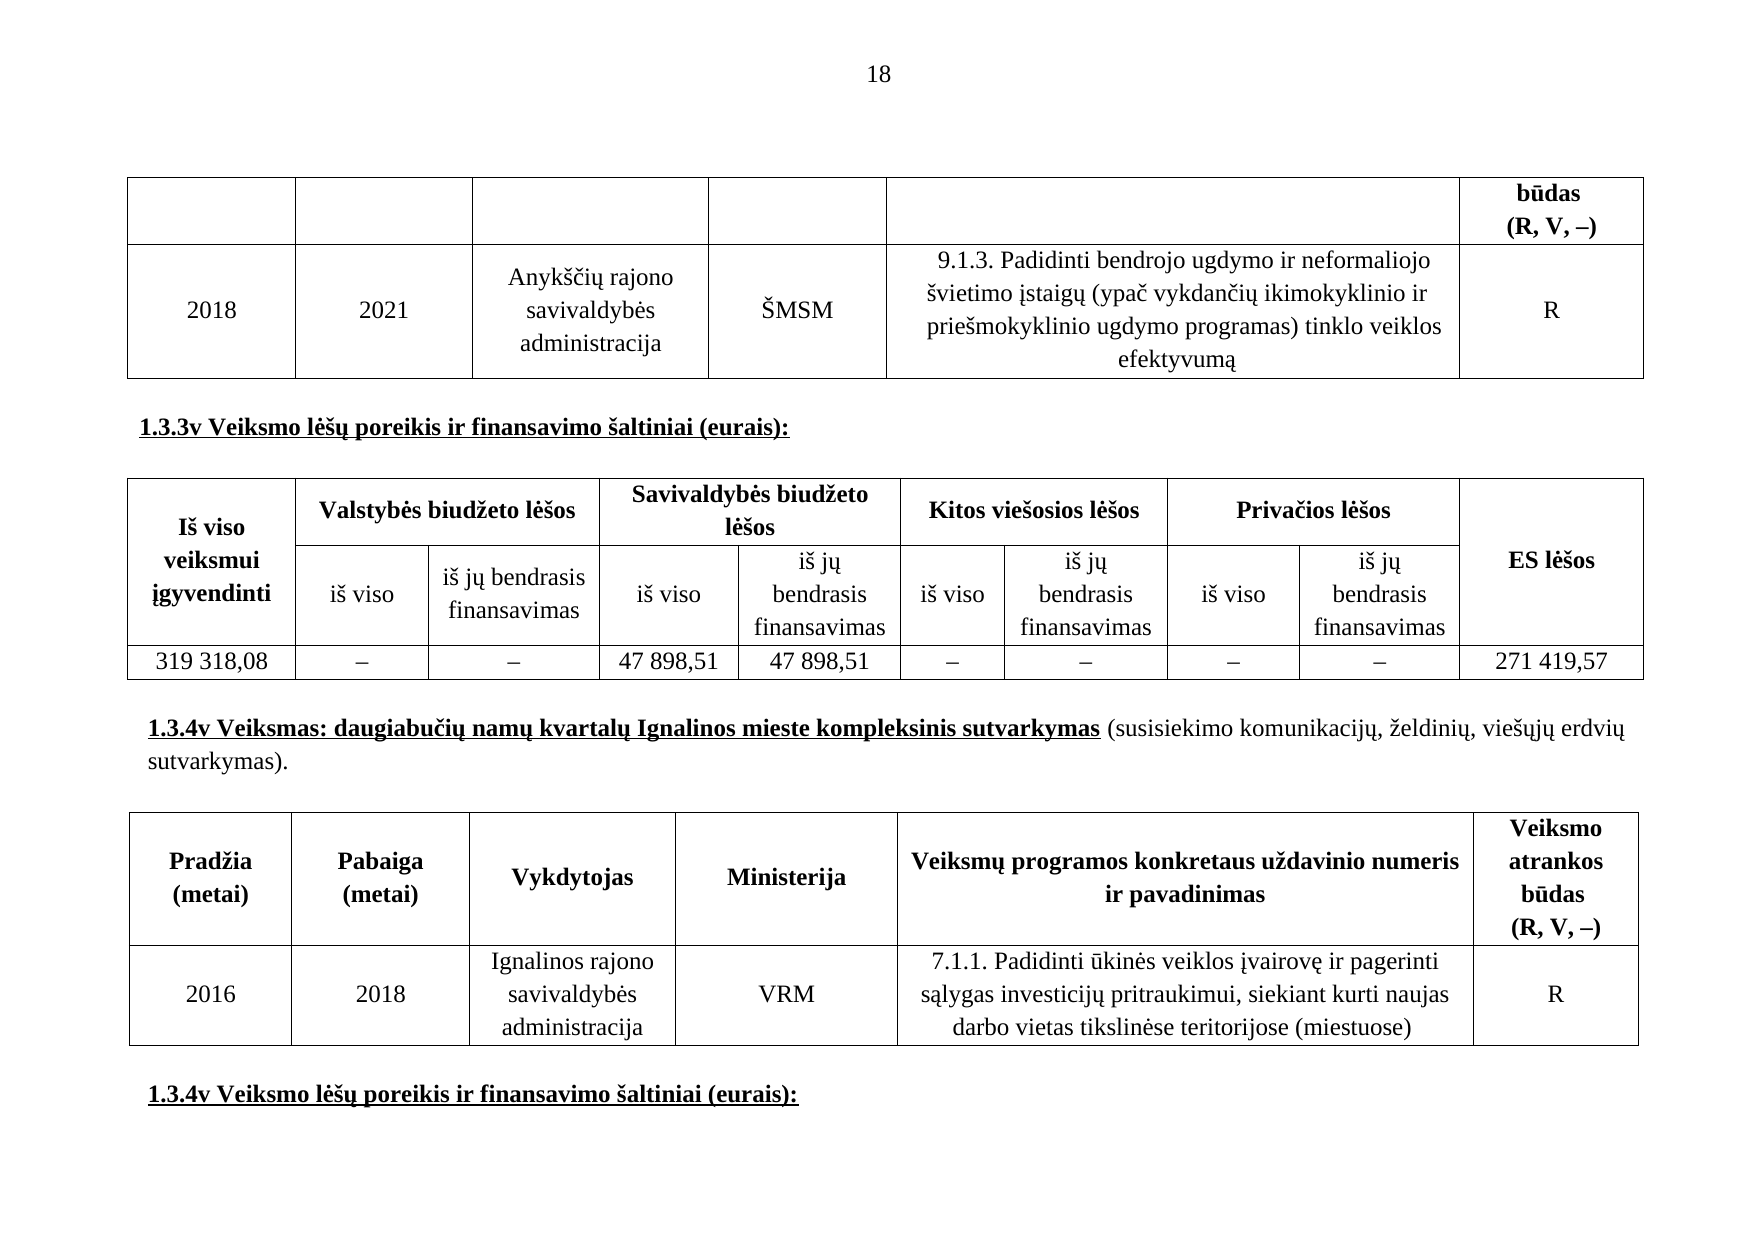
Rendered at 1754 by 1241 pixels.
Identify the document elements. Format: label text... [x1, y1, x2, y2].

table_cell R [1474, 946, 1638, 1045]
table_cell iš jų bendrasis finansavimas [1005, 546, 1167, 645]
table_cell 47 898,51 [600, 646, 738, 679]
table_cell Kitos viešosios lėšos [901, 479, 1167, 545]
table_cell 1.3.3v Veiksmo lėšų poreikis ir finansavimo šaltiniai (eurais): [128, 379, 1639, 478]
table_cell – [1168, 646, 1299, 679]
table_cell Iš viso veiksmui įgyvendinti [128, 479, 295, 645]
table_cell Savivaldybės biudžeto lėšos [600, 479, 900, 545]
table_cell Anykščių rajono savivaldybės administracija [473, 245, 708, 377]
table_cell iš viso [1168, 546, 1299, 645]
table_cell R [1460, 245, 1643, 377]
table_cell – [296, 646, 428, 679]
table_cell 319 318,08 [128, 646, 295, 679]
table_cell ES lėšos [1460, 479, 1643, 645]
table_cell 271 419,57 [1460, 646, 1643, 679]
table_cell iš viso [296, 546, 428, 645]
table_cell Privačios lėšos [1168, 479, 1459, 545]
table_cell 2018 [128, 245, 295, 377]
table_cell [128, 178, 295, 244]
table_cell 2018 [292, 946, 469, 1045]
table_header Veiksmo atrankos būdas (R, V, –) [1474, 813, 1638, 945]
table_cell [709, 178, 886, 244]
table_header Veiksmų programos konkretaus uždavinio numeris ir pavadinimas [898, 813, 1473, 945]
table_cell Ignalinos rajono savivaldybės administracija [470, 946, 675, 1045]
table_cell iš jų bendrasis finansavimas [739, 546, 900, 645]
table_cell – [901, 646, 1004, 679]
table_cell iš viso [901, 546, 1004, 645]
table_cell 2021 [296, 245, 472, 377]
table_header Ministerija [676, 813, 897, 945]
table_cell 2016 [130, 946, 291, 1045]
text 1.3.4v Veiksmas: daugiabučių namų kvartalų Ignalinos mieste kompleksinis sutvarkymas (susisiekimo komunikacijų, želdinių, viešųjų erdvių sutvarkymas). [148, 713, 1639, 775]
table_cell – [429, 646, 599, 679]
table_cell būdas (R, V, –) [1460, 178, 1643, 244]
text 1.3.4v Veiksmo lėšų poreikis ir finansavimo šaltiniai (eurais): [133, 1079, 1639, 1108]
table_cell ŠMSM [709, 245, 886, 377]
table_cell [473, 178, 708, 244]
table_cell Valstybės biudžeto lėšos [296, 479, 599, 545]
table_cell [887, 178, 1459, 244]
table_header Pradžia (metai) [130, 813, 291, 945]
table_header Vykdytojas [470, 813, 675, 945]
table_cell 7.1.1. Padidinti ūkinės veiklos įvairovę ir pagerinti sąlygas investicijų pritraukimui, siekiant kurti naujas darbo vietas tikslinėse teritorijose (miestuose) [898, 946, 1473, 1045]
table_cell iš jų bendrasis finansavimas [429, 546, 599, 645]
table_cell iš jų bendrasis finansavimas [1300, 546, 1459, 645]
table_cell [1639, 379, 1643, 478]
table_header 9.1.3. Padidinti bendrojo ugdymo ir neformaliojo švietimo įstaigų (ypač vykdančių ikimokyklinio ir priešmokyklinio ugdymo programas) tinklo veiklos efektyvumą [897, 245, 1459, 377]
table_header Pabaiga (metai) [292, 813, 469, 945]
table_cell [887, 245, 897, 377]
table_cell VRM [676, 946, 897, 1045]
table_cell iš viso [600, 546, 738, 645]
table_cell 47 898,51 [739, 646, 900, 679]
table_cell [296, 178, 472, 244]
table_cell – [1300, 646, 1459, 679]
table_cell – [1005, 646, 1167, 679]
